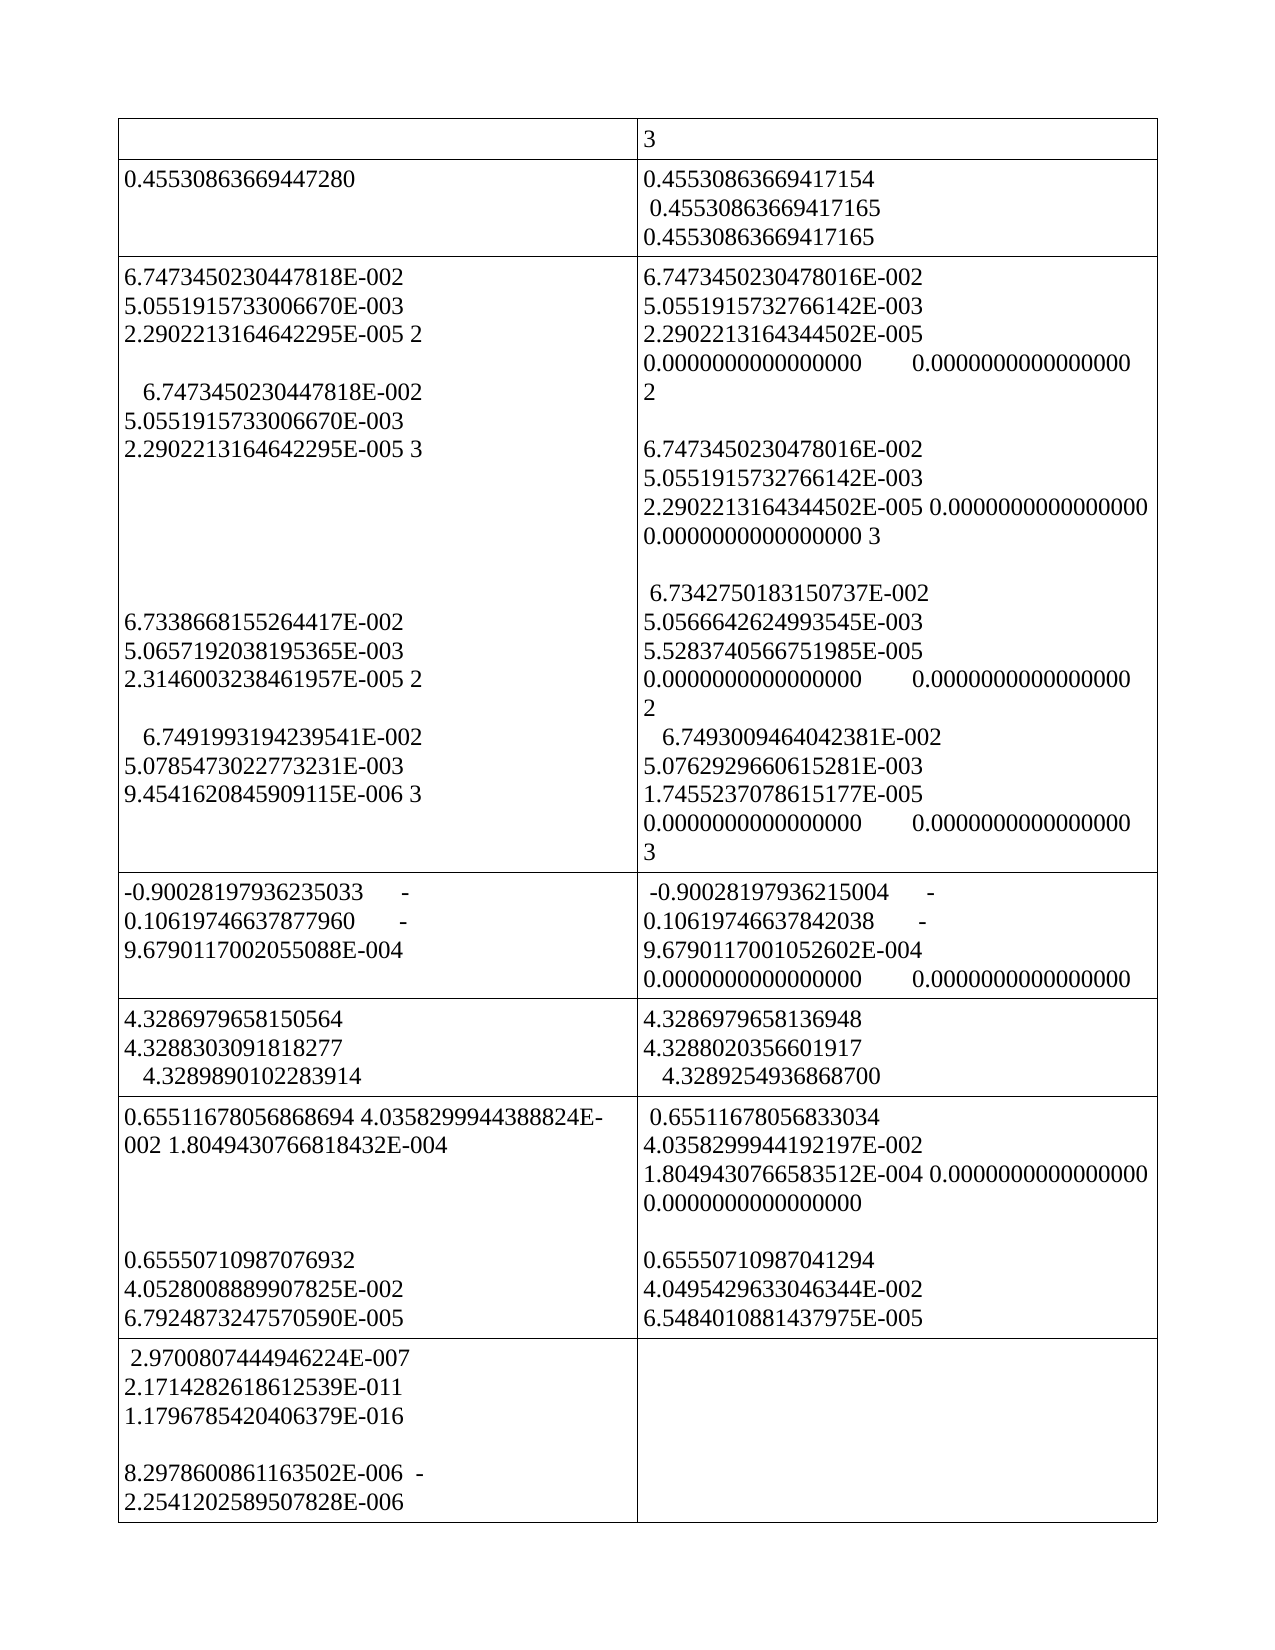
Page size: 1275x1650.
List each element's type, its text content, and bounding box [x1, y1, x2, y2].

table_cell -0.90028197936215004 -0.10619746637842038 -9.6790117001052602E-004 0.0000000000000000 0.0000000000000000 [638, 873, 1157, 998]
table_cell 2.9700807444946224E-007 2.1714282618612539E-011 1.1796785420406379E-016 8.2978600861163502E-006 -2.2541202589507828E-006 [119, 1339, 637, 1522]
table_cell 0.65511678056833034 4.0358299944192197E-002 1.8049430766583512E-004 0.0000000000000000 0.0000000000000000 0.65550710987041294 4.0495429633046344E-002 6.5484010881437975E-005 [638, 1097, 1157, 1337]
table_cell 6.7473450230447818E-002 5.0551915733006670E-003 2.2902213164642295E-005 2 6.7473450230447818E-002 5.0551915733006670E-003 2.2902213164642295E-005 3 6.7338668155264417E-002 5.0657192038195365E-003 2.3146003238461957E-005 2 6.7491993194239541E-002 5.0785473022773231E-003 9.4541620845909115E-006 3 [119, 257, 637, 872]
table_cell 6.7473450230478016E-002 5.0551915732766142E-003 2.2902213164344502E-005 0.0000000000000000 0.0000000000000000 2 6.7473450230478016E-002 5.0551915732766142E-003 2.2902213164344502E-005 0.0000000000000000 0.0000000000000000 3 6.7342750183150737E-002 5.0566642624993545E-003 5.5283740566751985E-005 0.0000000000000000 0.0000000000000000 2 6.7493009464042381E-002 5.0762929660615281E-003 1.7455237078615177E-005 0.0000000000000000 0.0000000000000000 3 [638, 257, 1157, 872]
table_cell 0.65511678056868694 4.0358299944388824E-002 1.8049430766818432E-004 0.65550710987076932 4.0528008889907825E-002 6.7924873247570590E-005 [119, 1097, 637, 1337]
table_cell 3 [638, 119, 1157, 158]
table_cell 0.45530863669447280 [119, 160, 637, 256]
table_cell [638, 1339, 1157, 1522]
table_cell -0.90028197936235033 -0.10619746637877960 -9.6790117002055088E-004 [119, 873, 637, 998]
table_cell [119, 119, 637, 158]
table_cell 4.3286979658150564 4.3288303091818277 4.3289890102283914 [119, 999, 637, 1096]
table_cell 0.45530863669417154 0.45530863669417165 0.45530863669417165 [638, 160, 1157, 256]
table_cell 4.3286979658136948 4.3288020356601917 4.3289254936868700 [638, 999, 1157, 1096]
